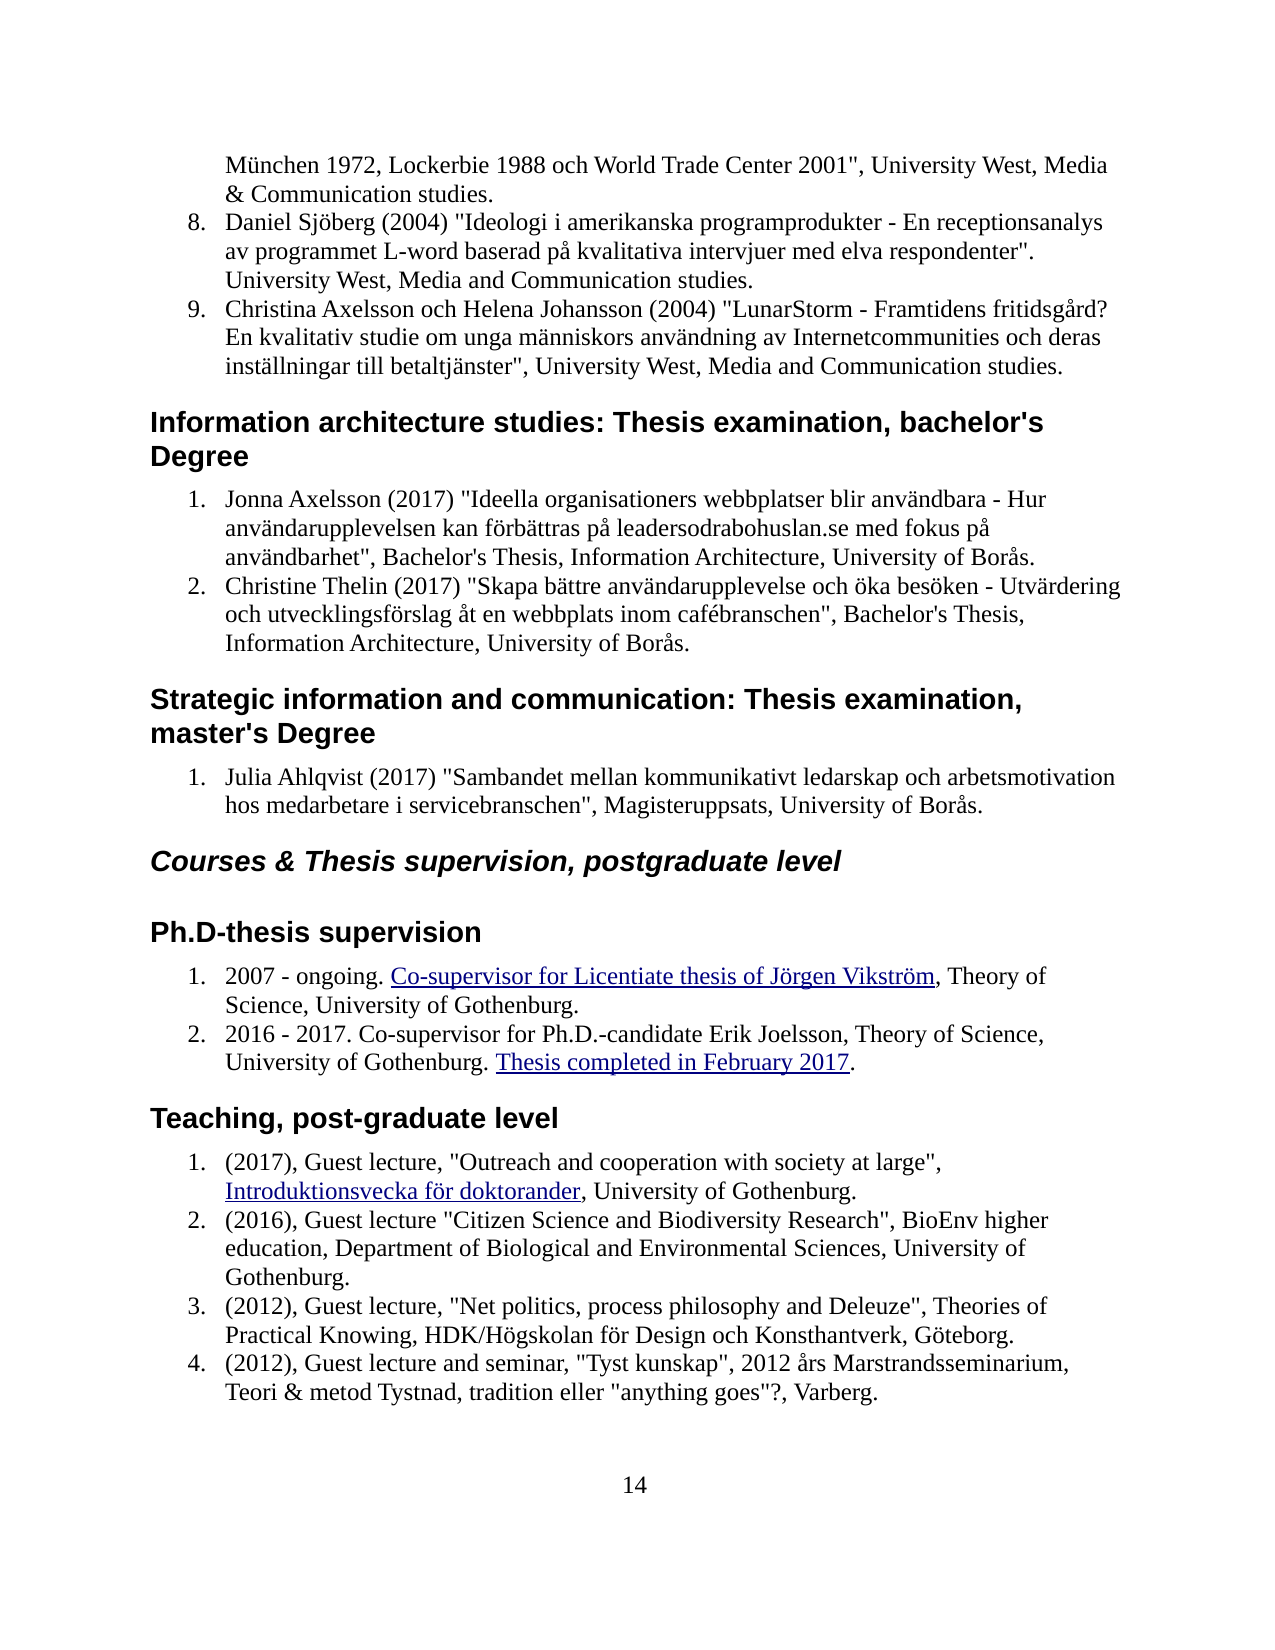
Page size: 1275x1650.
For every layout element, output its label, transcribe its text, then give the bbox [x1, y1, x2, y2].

list 2016 - 2017. Co-supervisor for Ph.D.-candidate Erik Joelsson, Theory of Science, University of Gothenburg. Thesis completed in February 2017. [187, 1019, 1125, 1076]
list (2017), Guest lecture, "Outreach and cooperation with society at large", Introduktionsvecka för doktorander, University of Gothenburg. [187, 1147, 1125, 1205]
list Christine Thelin (2017) "Skapa bättre användarupplevelse och öka besöken - Utvärdering och utvecklingsförslag åt en webbplats inom cafébranschen", Bachelor's Thesis, Information Architecture, University of Borås. [187, 571, 1125, 657]
list Daniel Sjöberg (2004) "Ideologi i amerikanska programprodukter - En receptionsanalys av programmet L-word baserad på kvalitativa intervjuer med elva respondenter". University West, Media and Communication studies. [187, 207, 1125, 294]
list (2016), Guest lecture "Citizen Science and Biodiversity Research", BioEnv higher education, Department of Biological and Environmental Sciences, University of Gothenburg. [187, 1205, 1125, 1291]
subtitle Courses & Thesis supervision, postgraduate level [150, 844, 1125, 878]
list (2012), Guest lecture, "Net politics, process philosophy and Deleuze", Theories of Practical Knowing, HDK/Högskolan för Design och Konsthantverk, Göteborg. [187, 1291, 1125, 1348]
list Julia Ahlqvist (2017) "Sambandet mellan kommunikativt ledarskap och arbetsmotivation hos medarbetare i servicebranschen", Magisteruppsats, University of Borås. [187, 762, 1125, 819]
list München 1972, Lockerbie 1988 och World Trade Center 2001", University West, Media & Communication studies. [187, 150, 1125, 207]
list (2012), Guest lecture and seminar, "Tyst kunskap", 2012 års Marstrandsseminarium, Teori & metod Tystnad, tradition eller "anything goes"?, Varberg. [187, 1348, 1125, 1406]
subtitle Ph.D-thesis supervision [150, 915, 1125, 949]
list Christina Axelsson och Helena Johansson (2004) "LunarStorm - Framtidens fritidsgård? En kvalitativ studie om unga människors användning av Internetcommunities och deras inställningar till betaltjänster", University West, Media and Communication studies. [187, 294, 1125, 380]
list 2007 - ongoing. Co-supervisor for Licentiate thesis of Jörgen Vikström, Theory of Science, University of Gothenburg. [187, 961, 1125, 1019]
subtitle Information architecture studies: Thesis examination, bachelor's Degree [150, 405, 1125, 472]
subtitle Teaching, post-graduate level [150, 1101, 1125, 1135]
list Jonna Axelsson (2017) "Ideella organisationers webbplatser blir användbara - Hur användarupplevelsen kan förbättras på leadersodrabohuslan.se med fokus på användbarhet", Bachelor's Thesis, Information Architecture, University of Borås. [187, 484, 1125, 571]
subtitle Strategic information and communication: Thesis examination, master's Degree [150, 682, 1125, 749]
